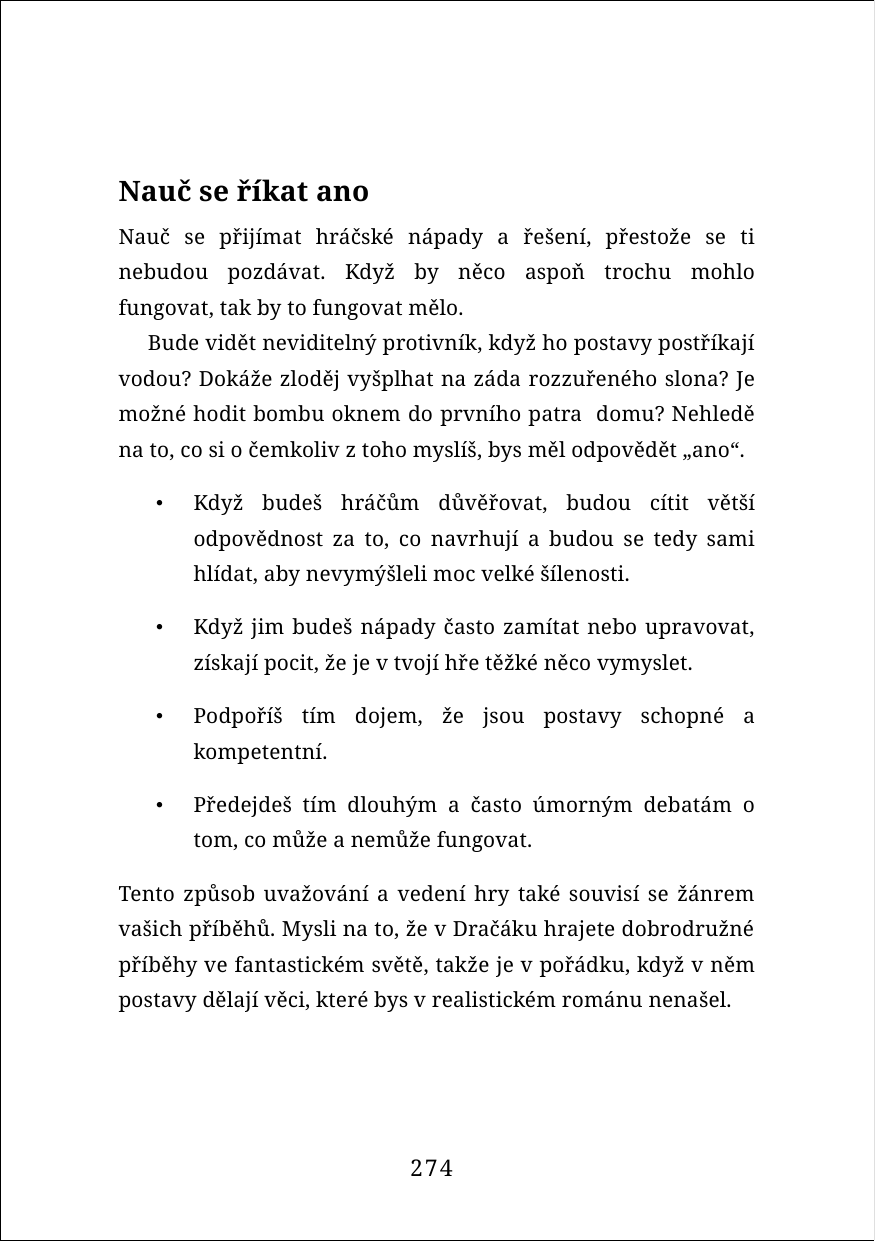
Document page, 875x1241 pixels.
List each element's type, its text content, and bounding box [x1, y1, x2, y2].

list Když jim budeš nápady často zamítat nebo upravovat, získají pocit, že je v tvojí hře těžké něco vymyslet. [156, 612, 756, 676]
subtitle Nauč se říkat ano [118, 172, 756, 210]
list Předejdeš tím dlouhým a často úmorným debatám o tom, co může a nemůže fungovat. [156, 790, 756, 854]
list Podpoříš tím dojem, že jsou postavy schopné a kompetentní. [156, 701, 756, 765]
text Tento způsob uvažování a vedení hry také souvisí se žánrem vašich příběhů. Mysli na to, že v Dračáku hrajete dobrodružné příběhy ve fantastickém světě, takže je v pořádku, když v něm postavy dělají věci, které bys v realistickém románu nenašel. [118, 879, 756, 1014]
text Nauč se přijímat hráčské nápady a řešení, přestože se ti nebudou pozdávat. Když by něco aspoň trochu mohlo fungovat, tak by to fungovat mělo. Bude vidět neviditelný protivník, když ho postavy postříkají vodou? Dokáže zloděj vyšplhat na záda rozzuřeného slona? Je možné hodit bombu oknem do prvního patra domu? Nehledě na to, co si o čemkoliv z toho myslíš, bys měl odpovědět „ano“. [118, 222, 756, 463]
list Když budeš hráčům důvěřovat, budou cítit větší odpovědnost za to, co navrhují a budou se tedy sami hlídat, aby nevymýšleli moc velké šílenosti. [156, 488, 756, 588]
